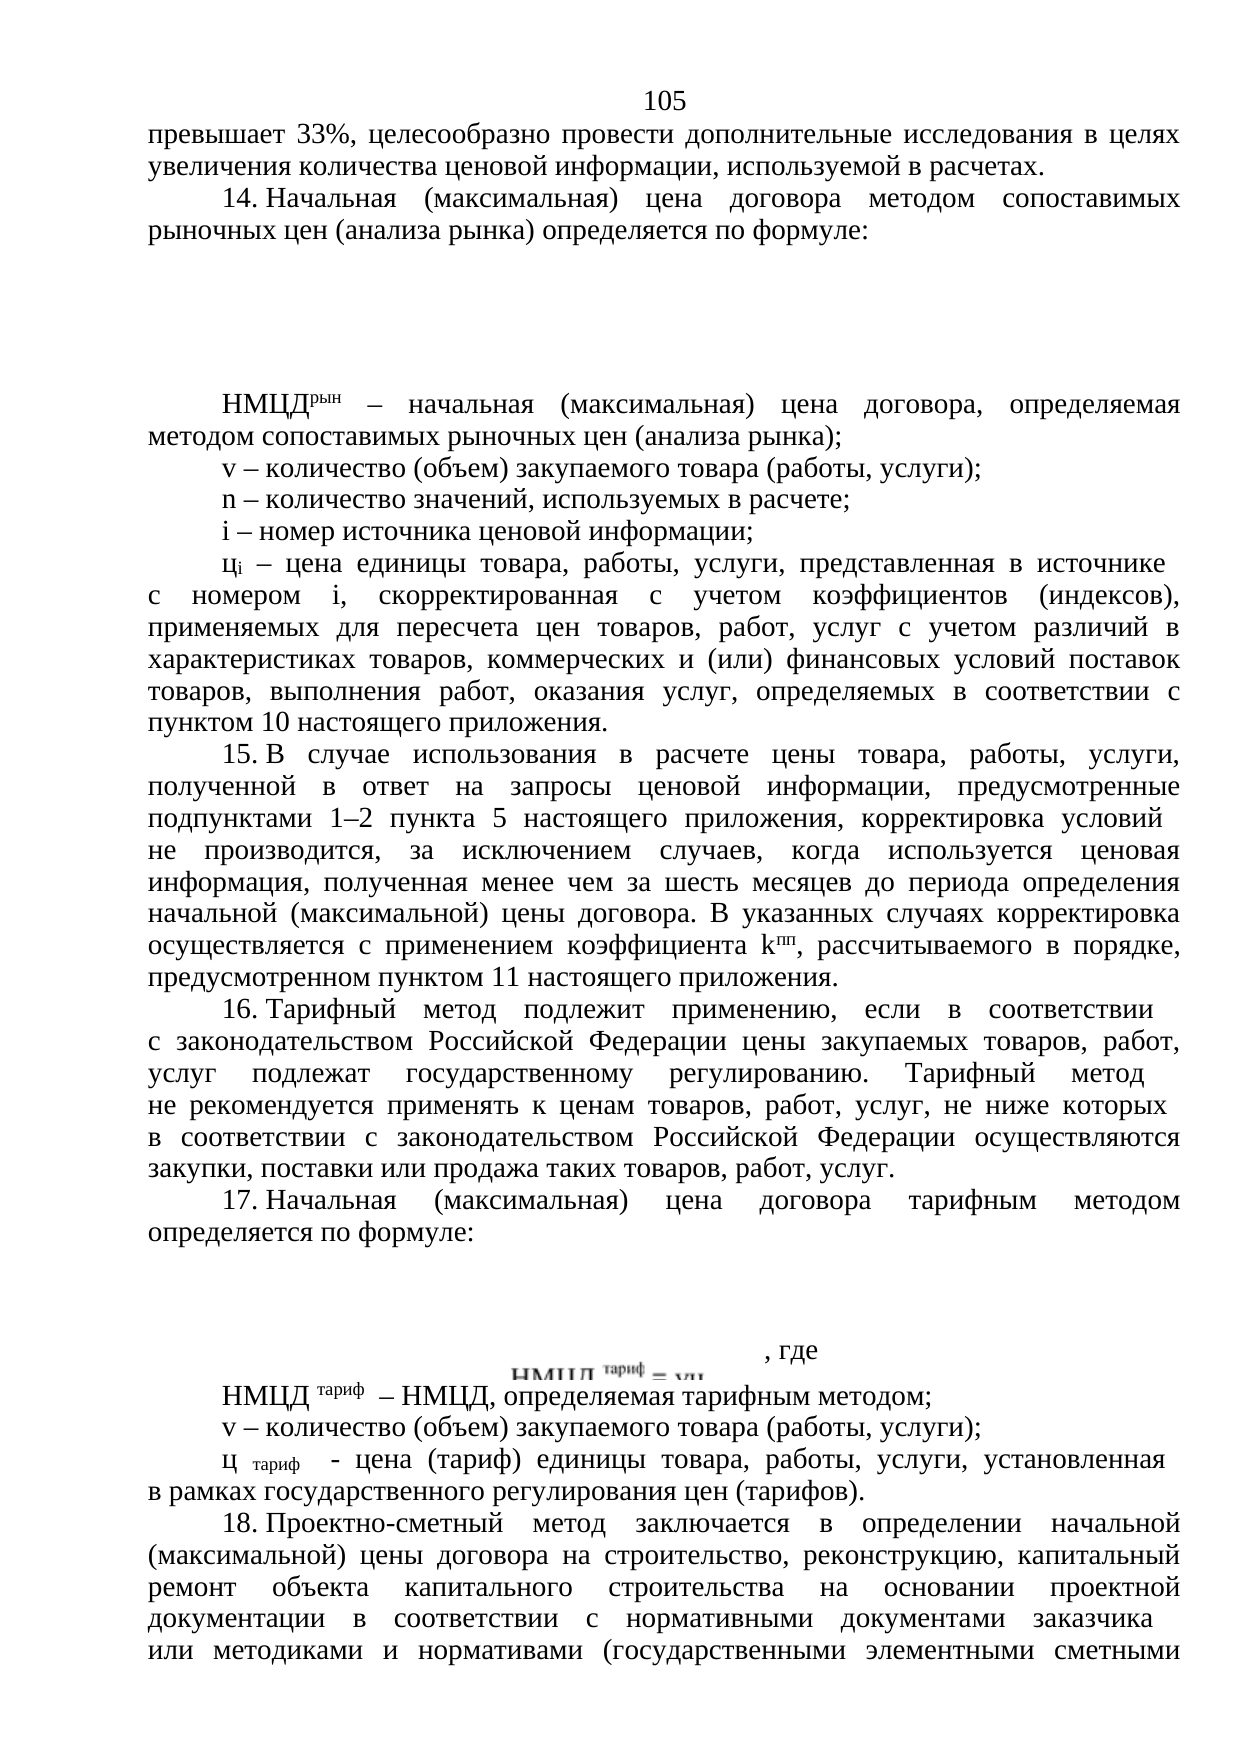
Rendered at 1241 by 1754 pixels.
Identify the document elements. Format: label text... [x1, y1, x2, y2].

text i – номер источника ценовой информации; [148, 515, 1181, 547]
text 17. Начальная (максимальная) цена договора тарифным методом определяется по формуле: [148, 1184, 1181, 1248]
text НМЦД тариф – НМЦД, определяемая тарифным методом; [148, 1379, 1181, 1411]
text n – количество значений, используемых в расчете; [148, 483, 1181, 515]
text 14. Начальная (максимальная) цена договора методом сопоставимых рыночных цен (анализа рынка) определяется по формуле: [148, 182, 1181, 245]
text цi – цена единицы товара, работы, услуги, представленная в источнике с номером i, скорректированная с учетом коэффициентов (индексов), применяемых для пересчета цен товаров, работ, услуг с учетом различий в характеристиках товаров, коммерческих и (или) финансовых условий поставок товаров, выполнения работ, оказания услуг, определяемых в соответствии с пунктом 10 настоящего приложения. [148, 547, 1181, 738]
text v – количество (объем) закупаемого товара (работы, услуги); [148, 1411, 1181, 1443]
text 18. Проектно-сметный метод заключается в определении начальной (максимальной) цены договора на строительство, реконструкцию, капитальный ремонт объекта капитального строительства на основании проектной документации в соответствии с нормативными документами заказчика или методиками и нормативами (государственными элементными сметными [148, 1507, 1181, 1666]
text , где [148, 1279, 1181, 1379]
text превышает 33%, целесообразно провести дополнительные исследования в целях увеличения количества ценовой информации, используемой в расчетах. [148, 118, 1181, 182]
text ц тариф - цена (тариф) единицы товара, работы, услуги, установленная в рамках государственного регулирования цен (тарифов). [148, 1443, 1181, 1507]
text НМЦДрын – начальная (максимальная) цена договора, определяемая методом сопоставимых рыночных цен (анализа рынка); [148, 388, 1181, 452]
text 15. В случае использования в расчете цены товара, работы, услуги, полученной в ответ на запросы ценовой информации, предусмотренные подпунктами 1–2 пункта 5 настоящего приложения, корректировка условий не производится, за исключением случаев, когда используется ценовая информация, полученная менее чем за шесть месяцев до периода определения начальной (максимальной) цены договора. В указанных случаях корректировка осуществляется с применением коэффициента kпп, рассчитываемого в порядке, предусмотренном пунктом 11 настоящего приложения. [148, 738, 1181, 993]
text v – количество (объем) закупаемого товара (работы, услуги); [148, 452, 1181, 483]
text 16. Тарифный метод подлежит применению, если в соответствии с законодательством Российской Федерации цены закупаемых товаров, работ, услуг подлежат государственному регулированию. Тарифный метод не рекомендуется применять к ценам товаров, работ, услуг, не ниже которых в соответствии с законодательством Российской Федерации осуществляются закупки, поставки или продажа таких товаров, работ, услуг. [148, 993, 1181, 1184]
